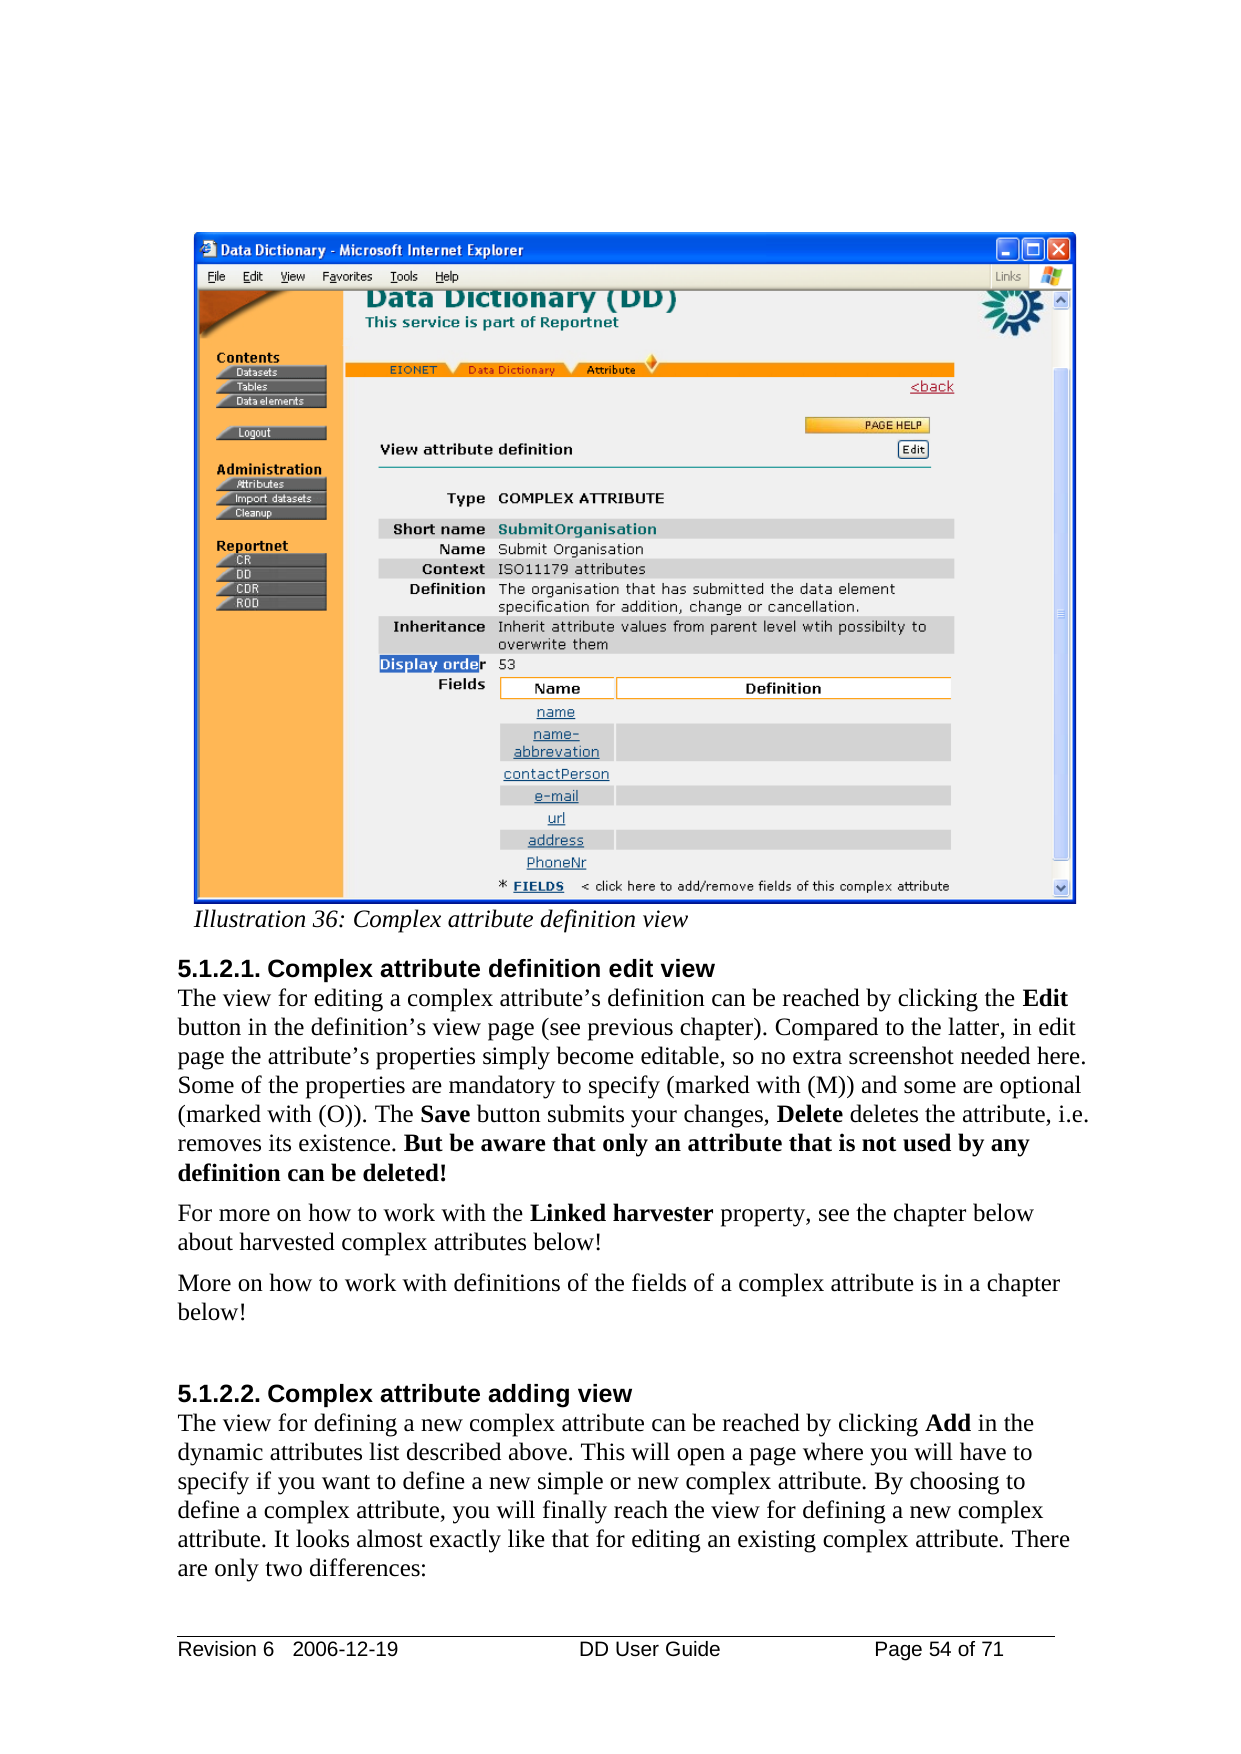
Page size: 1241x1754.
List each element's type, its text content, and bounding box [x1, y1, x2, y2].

text Illustration 36: Complex attribute definition view [194, 904, 1076, 933]
text More on how to work with definitions of the fields of a complex attribute is in a chapter below! [177, 1268, 1092, 1326]
text The view for defining a new complex attribute can be reached by clicking Add in the dynamic attributes list described above. This will open a page where you will have to specify if you want to define a new simple or new complex attribute. By choosing to define a complex attribute, you will finally reach the view for defining a new complex attribute. It looks almost exactly like that for editing an existing complex attribute. There are only two differences: [177, 1408, 1092, 1582]
text For more on how to work with the Linked harvester property, see the chapter below about harvested complex attributes below! [177, 1198, 1092, 1256]
subtitle Complex attribute definition edit view [177, 954, 1092, 983]
picture [193, 232, 1077, 904]
subtitle Complex attribute adding view [177, 1379, 1092, 1408]
text The view for editing a complex attribute’s definition can be reached by clicking the Edit button in the definition’s view page (see previous chapter). Compared to the latter, in edit page the attribute’s properties simply become editable, so no extra screenshot needed here. Some of the properties are mandatory to specify (marked with (M)) and some are optional (marked with (O)). The Save button submits your changes, Delete deletes the attribute, i.e. removes its existence. But be aware that only an attribute that is not used by any definition can be deleted! [177, 983, 1092, 1186]
